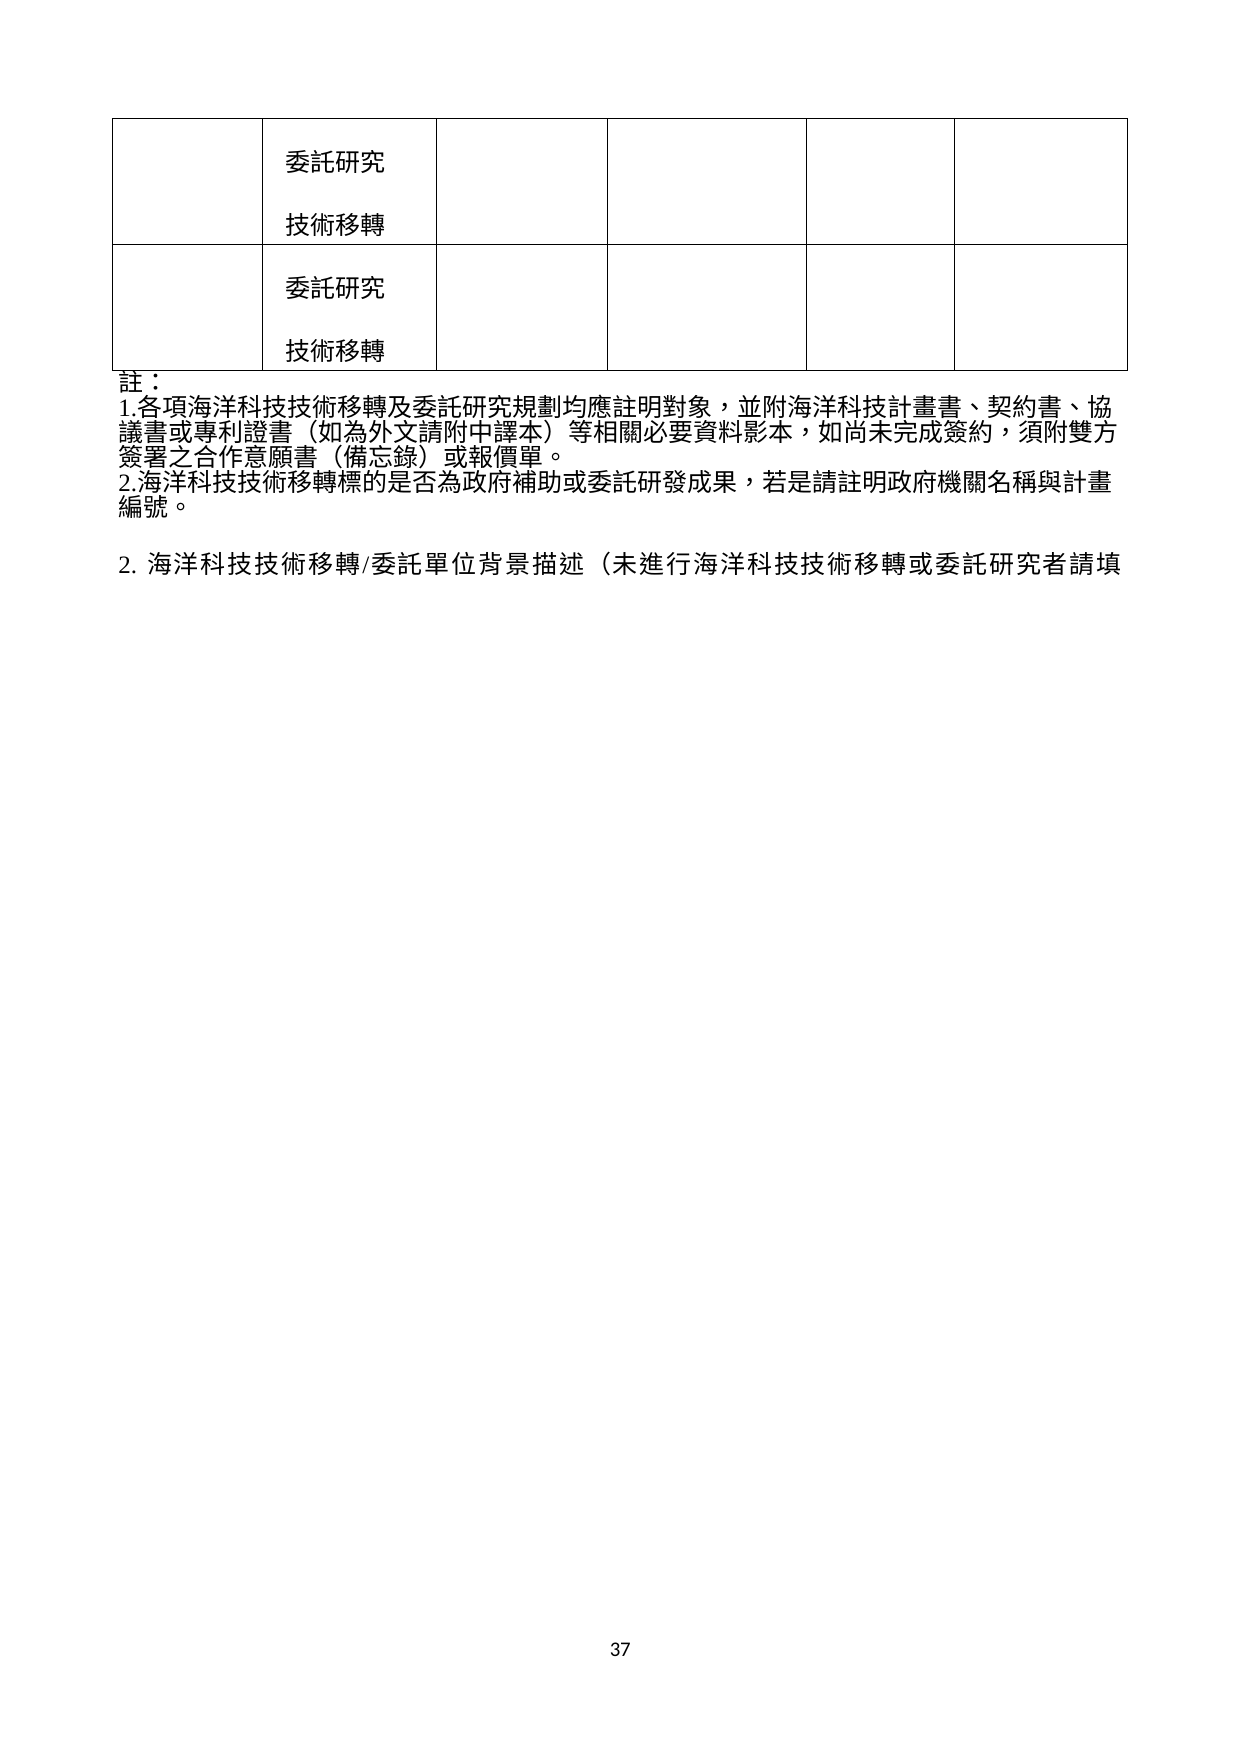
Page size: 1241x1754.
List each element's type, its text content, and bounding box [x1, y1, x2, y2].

text 1.各項海洋科技技術移轉及委託研究規劃均應註明對象，並附海洋科技計畫書、契約書、協議書或專利證書（如為外文請附中譯本）等相關必要資料影本，如尚未完成簽約，須附雙方簽署之合作意願書（備忘錄）或報價單。 [118, 396, 1122, 471]
text 註： [118, 371, 1122, 396]
table_cell [113, 245, 262, 370]
table_cell [608, 245, 806, 370]
table_cell [437, 119, 607, 244]
table_cell [608, 119, 806, 244]
table_cell [955, 245, 1127, 370]
text 2. 海洋科技技術移轉/委託單位背景描述（未進行海洋科技技術移轉或委託研究者請填 [118, 521, 1122, 584]
table_cell [955, 119, 1127, 244]
table_cell [807, 119, 954, 244]
table_cell [113, 119, 262, 244]
table_cell [437, 245, 607, 370]
table_cell 委託研究 技術移轉 [263, 245, 436, 370]
text 2.海洋科技技術移轉標的是否為政府補助或委託研發成果，若是請註明政府機關名稱與計畫編號。 [118, 471, 1122, 521]
table_cell [807, 245, 954, 370]
table_cell 委託研究 技術移轉 [263, 119, 436, 244]
